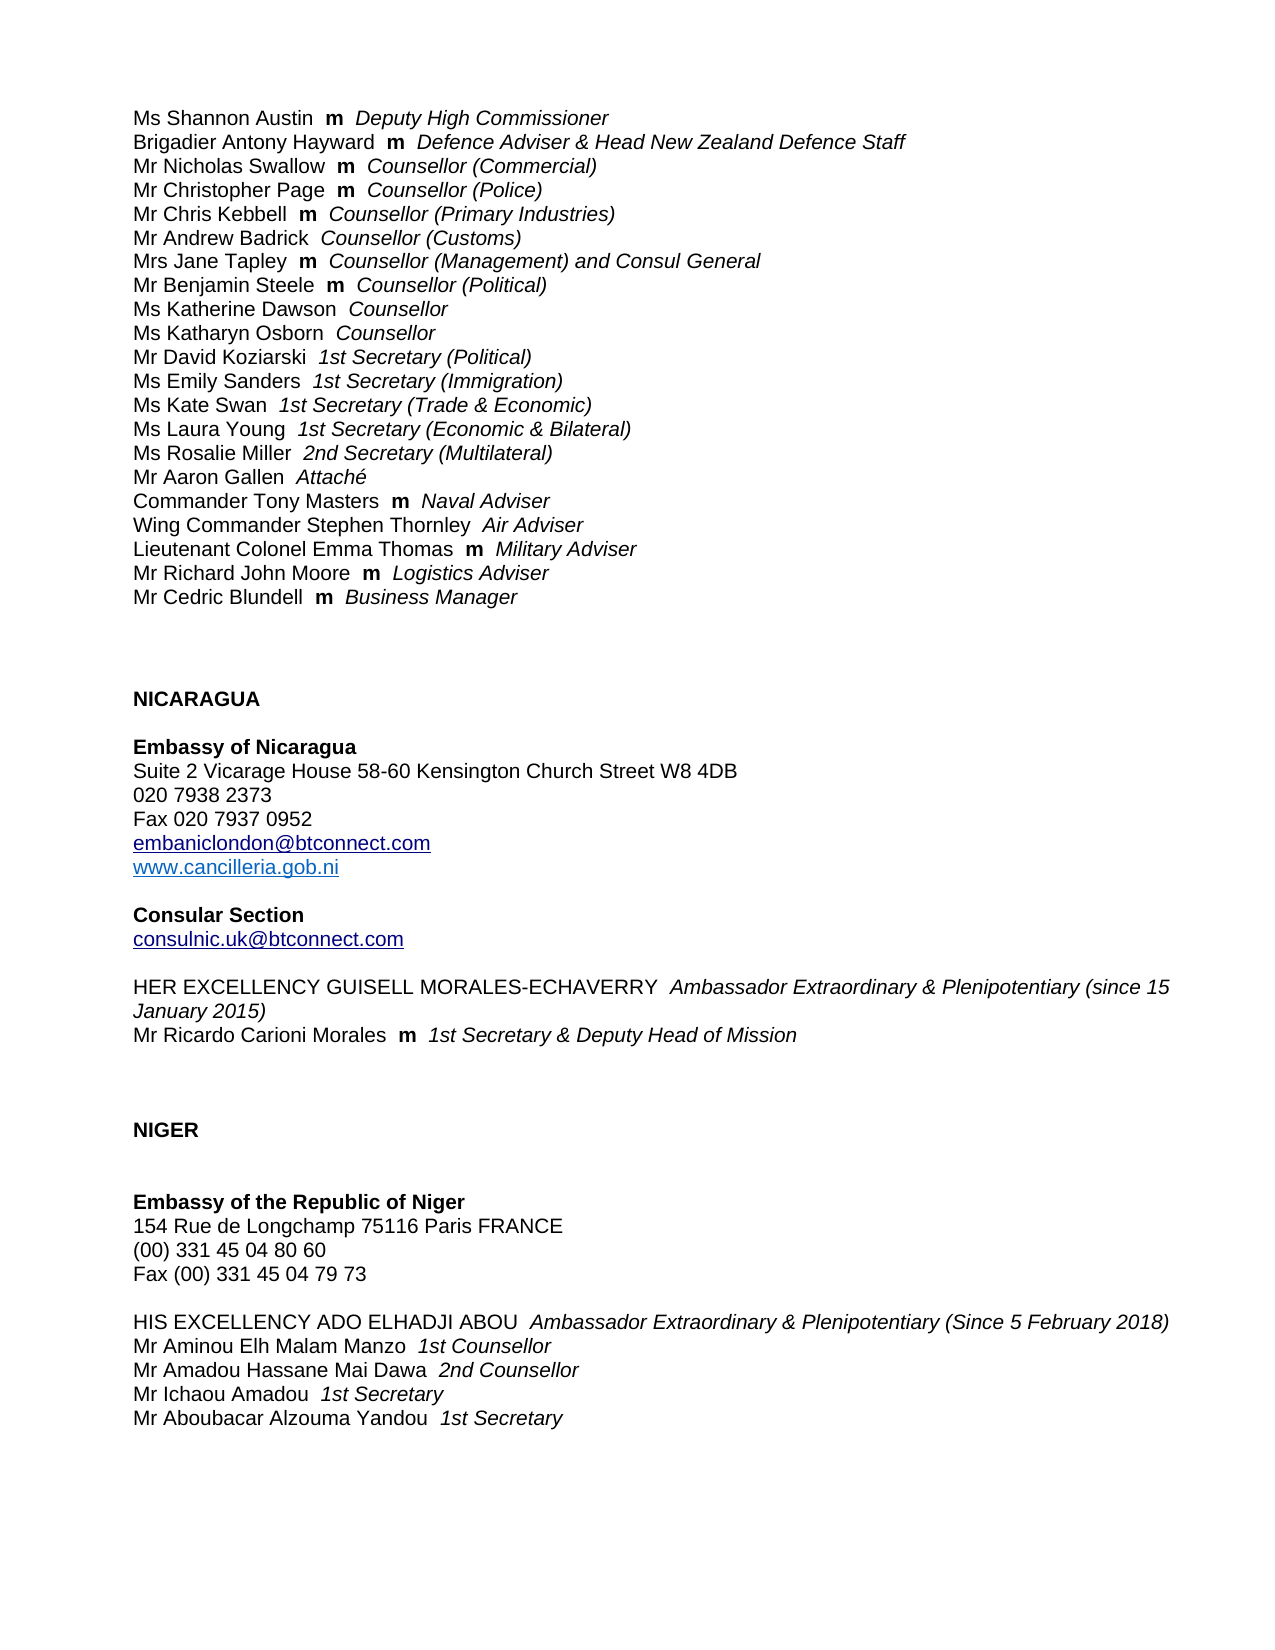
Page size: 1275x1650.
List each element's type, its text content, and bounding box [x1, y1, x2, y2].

text Ms Rosalie Miller 2nd Secretary (Multilateral) [133, 441, 1181, 465]
text Suite 2 Vicarage House 58-60 Kensington Church Street W8 4DB [133, 759, 1181, 783]
text Mr Andrew Badrick Counsellor (Customs) [133, 225, 1181, 249]
text 154 Rue de Longchamp 75116 Paris FRANCE [133, 1214, 1181, 1238]
text Mr David Koziarski 1st Secretary (Political) [133, 345, 1181, 369]
text NICARAGUA [133, 687, 1181, 711]
text Embassy of Nicaragua [133, 735, 1181, 759]
text Fax 020 7937 0952 [133, 807, 1181, 831]
text HER EXCELLENCY GUISELL MORALES-ECHAVERRY Ambassador Extraordinary & Plenipotentiary (since 15 January 2015) [133, 974, 1181, 1022]
text Mr Ichaou Amadou 1st Secretary [133, 1382, 1181, 1406]
text Ms Emily Sanders 1st Secretary (Immigration) [133, 369, 1181, 393]
text Brigadier Antony Hayward m Defence Adviser & Head New Zealand Defence Staff [133, 129, 1181, 153]
text Ms Shannon Austin m Deputy High Commissioner [133, 106, 1181, 129]
text NIGER [133, 1118, 1181, 1142]
text Ms Kate Swan 1st Secretary (Trade & Economic) [133, 393, 1181, 417]
text Mrs Jane Tapley m Counsellor (Management) and Consul General [133, 249, 1181, 273]
text HIS EXCELLENCY ADO ELHADJI ABOU Ambassador Extraordinary & Plenipotentiary (Since 5 February 2018) [133, 1310, 1181, 1334]
text Mr Ricardo Carioni Morales m 1st Secretary & Deputy Head of Mission [133, 1022, 1181, 1046]
text 020 7938 2373 [133, 783, 1181, 807]
text Ms Laura Young 1st Secretary (Economic & Bilateral) [133, 417, 1181, 441]
text Mr Aminou Elh Malam Manzo 1st Counsellor [133, 1334, 1181, 1358]
text Lieutenant Colonel Emma Thomas m Military Adviser [133, 537, 1181, 561]
text Mr Amadou Hassane Mai Dawa 2nd Counsellor [133, 1358, 1181, 1382]
text Mr Aboubacar Alzouma Yandou 1st Secretary [133, 1406, 1181, 1430]
text Commander Tony Masters m Naval Adviser [133, 489, 1181, 513]
text Consular Section [133, 903, 1181, 927]
text Mr Chris Kebbell m Counsellor (Primary Industries) [133, 201, 1181, 225]
text Mr Nicholas Swallow m Counsellor (Commercial) [133, 153, 1181, 177]
text consulnic.uk@btconnect.com [133, 927, 1181, 951]
text Wing Commander Stephen Thornley Air Adviser [133, 513, 1181, 537]
text Mr Benjamin Steele m Counsellor (Political) [133, 273, 1181, 297]
text Mr Aaron Gallen Attaché [133, 465, 1181, 489]
text Fax (00) 331 45 04 79 73 [133, 1262, 1181, 1286]
subtitle Embassy of the Republic of Niger [133, 1190, 1181, 1214]
text embaniclondon@btconnect.com [133, 831, 1181, 855]
text Ms Katherine Dawson Counsellor [133, 297, 1181, 321]
text (00) 331 45 04 80 60 [133, 1238, 1181, 1262]
text Mr Cedric Blundell m Business Manager [133, 585, 1181, 609]
text Mr Christopher Page m Counsellor (Police) [133, 177, 1181, 201]
text Ms Katharyn Osborn Counsellor [133, 321, 1181, 345]
text Mr Richard John Moore m Logistics Adviser [133, 561, 1181, 585]
text www.cancilleria.gob.ni [133, 855, 1181, 879]
